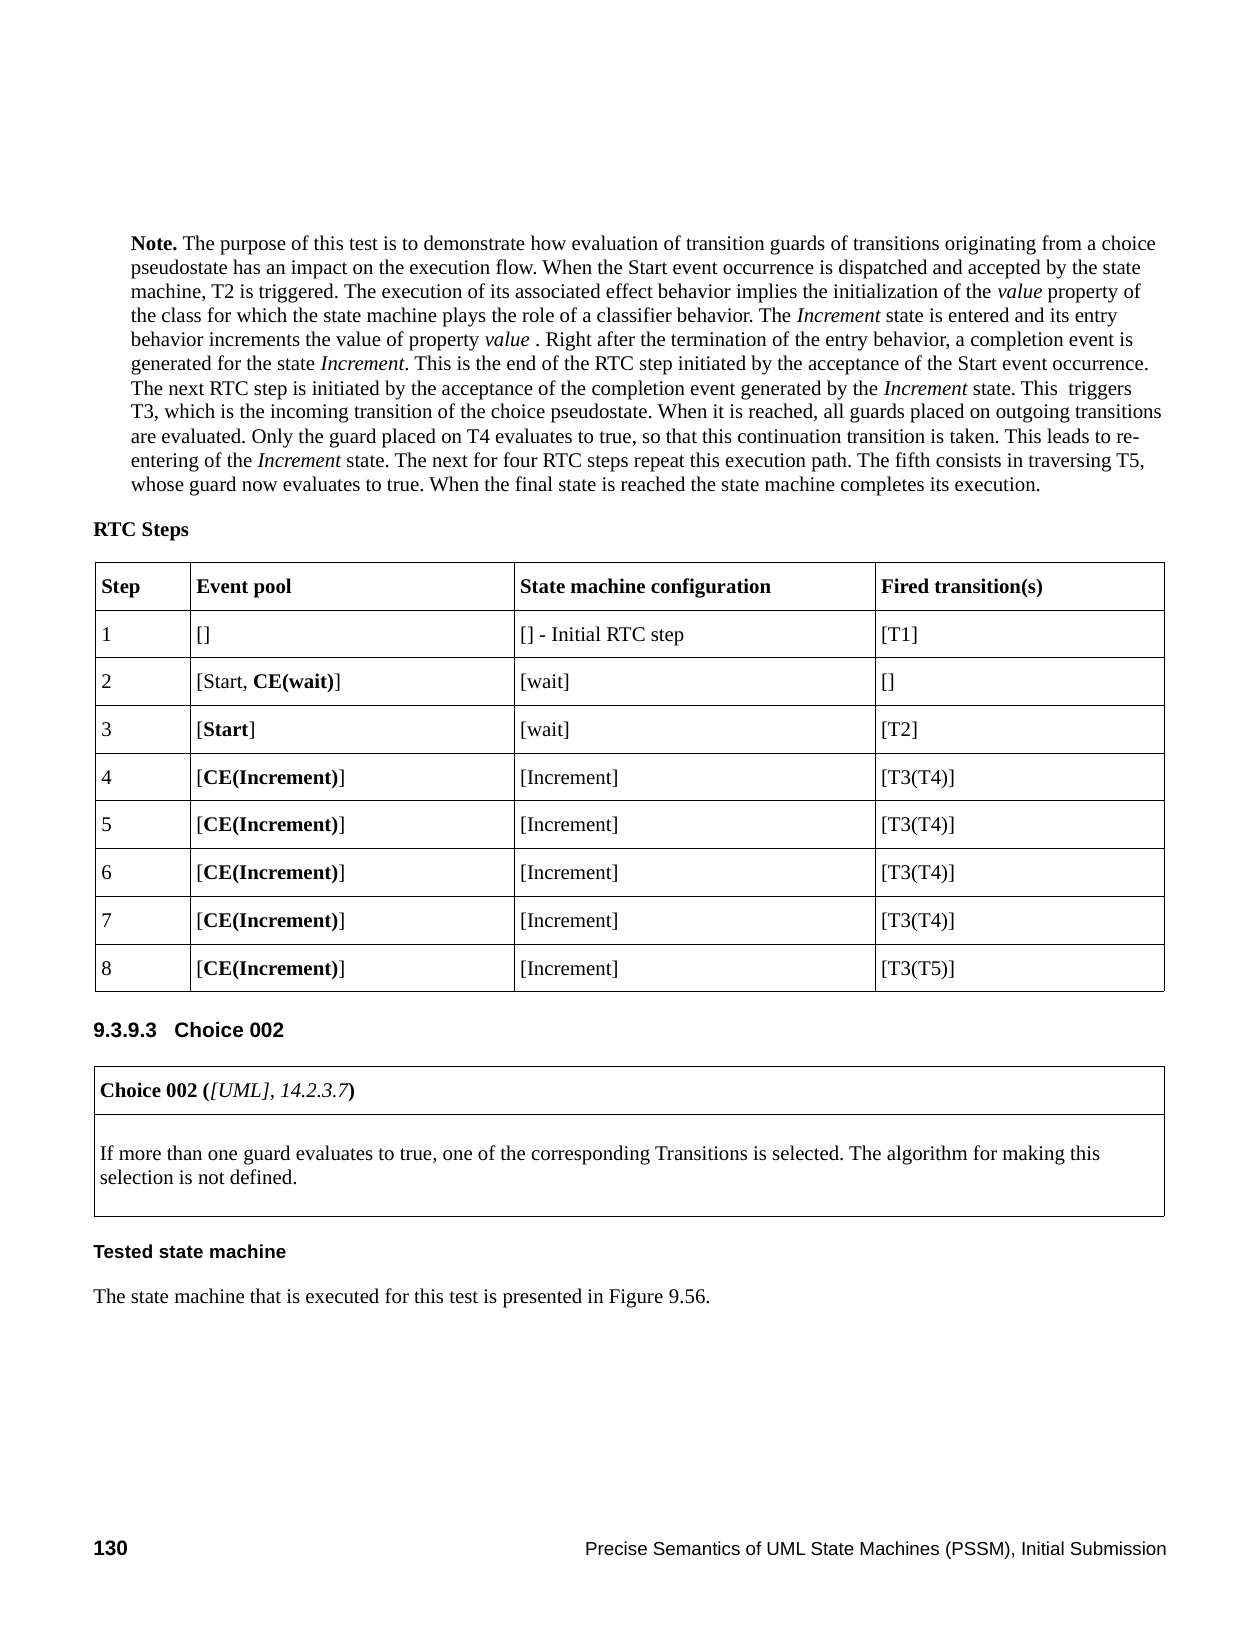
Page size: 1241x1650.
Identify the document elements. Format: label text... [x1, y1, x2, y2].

table_cell 6 [96, 849, 190, 896]
table_cell [Increment] [515, 849, 875, 896]
table_cell [Start, CE(wait)] [191, 658, 514, 705]
table_header Step [96, 563, 190, 609]
table_cell [wait] [515, 706, 875, 753]
table_cell [CE(Increment)] [191, 754, 514, 800]
table_cell [T3(T4)] [876, 754, 1164, 800]
table_cell [Increment] [515, 754, 875, 800]
table_cell 5 [96, 801, 190, 848]
table_cell [T3(T5)] [876, 945, 1164, 991]
table_header Event pool [191, 563, 514, 609]
table_cell [T3(T4)] [876, 801, 1164, 848]
table_cell 4 [96, 754, 190, 800]
table_cell 3 [96, 706, 190, 753]
table_cell [CE(Increment)] [191, 897, 514, 943]
table_cell [CE(Increment)] [191, 945, 514, 991]
table_cell [T1] [876, 611, 1164, 657]
table_cell [Increment] [515, 897, 875, 943]
text RTC Steps [93, 517, 1164, 541]
table_cell [T3(T4)] [876, 897, 1164, 943]
table_cell 8 [96, 945, 190, 991]
table_cell [] [876, 658, 1164, 705]
table_cell 2 [96, 658, 190, 705]
table_cell 7 [96, 897, 190, 943]
subtitle Choice 002 [93, 1016, 1164, 1041]
table_cell [CE(Increment)] [191, 801, 514, 848]
table_cell [wait] [515, 658, 875, 705]
table_cell [] - Initial RTC step [515, 611, 875, 657]
table_cell [T3(T4)] [876, 849, 1164, 896]
table_cell [Increment] [515, 945, 875, 991]
table_header Fired transition(s) [876, 563, 1164, 609]
table_cell [] [191, 611, 514, 657]
table_cell If more than one guard evaluates to true, one of the corresponding Transitions is selected. The algorithm for making this selection is not defined. [95, 1115, 1164, 1216]
table_cell 1 [96, 611, 190, 657]
text The state machine that is executed for this test is presented in Figure 9.56. [93, 1283, 1164, 1308]
table_cell [Increment] [515, 801, 875, 848]
table_header Choice 002 ([UML], 14.2.3.7) [95, 1067, 1164, 1114]
table_cell [CE(Increment)] [191, 849, 514, 896]
subtitle Tested state machine [93, 1241, 1164, 1262]
table_header State machine configuration [515, 563, 875, 609]
text Note. The purpose of this test is to demonstrate how evaluation of transition guards of transitions originating from a choice pseudostate has an impact on the execution flow. When the Start event occurrence is dispatched and accepted by the state machine, T2 is triggered. The execution of its associated effect behavior implies the initialization of the value property of the class for which the state machine plays the role of a classifier behavior. The Increment state is entered and its entry behavior increments the value of property value . Right after the termination of the entry behavior, a completion event is generated for the state Increment. This is the end of the RTC step initiated by the acceptance of the Start event occurrence. The next RTC step is initiated by the acceptance of the completion event generated by the Increment state. This triggers T3, which is the incoming transition of the choice pseudostate. When it is reached, all guards placed on outgoing transitions are evaluated. Only the guard placed on T4 evaluates to true, so that this continuation transition is taken. This leads to re-entering of the Increment state. The next for four RTC steps repeat this execution path. The fifth consists in traversing T5, whose guard now evaluates to true. When the final state is reached the state machine completes its execution. [131, 231, 1164, 496]
table_cell [T2] [876, 706, 1164, 753]
table_cell [Start] [191, 706, 514, 753]
